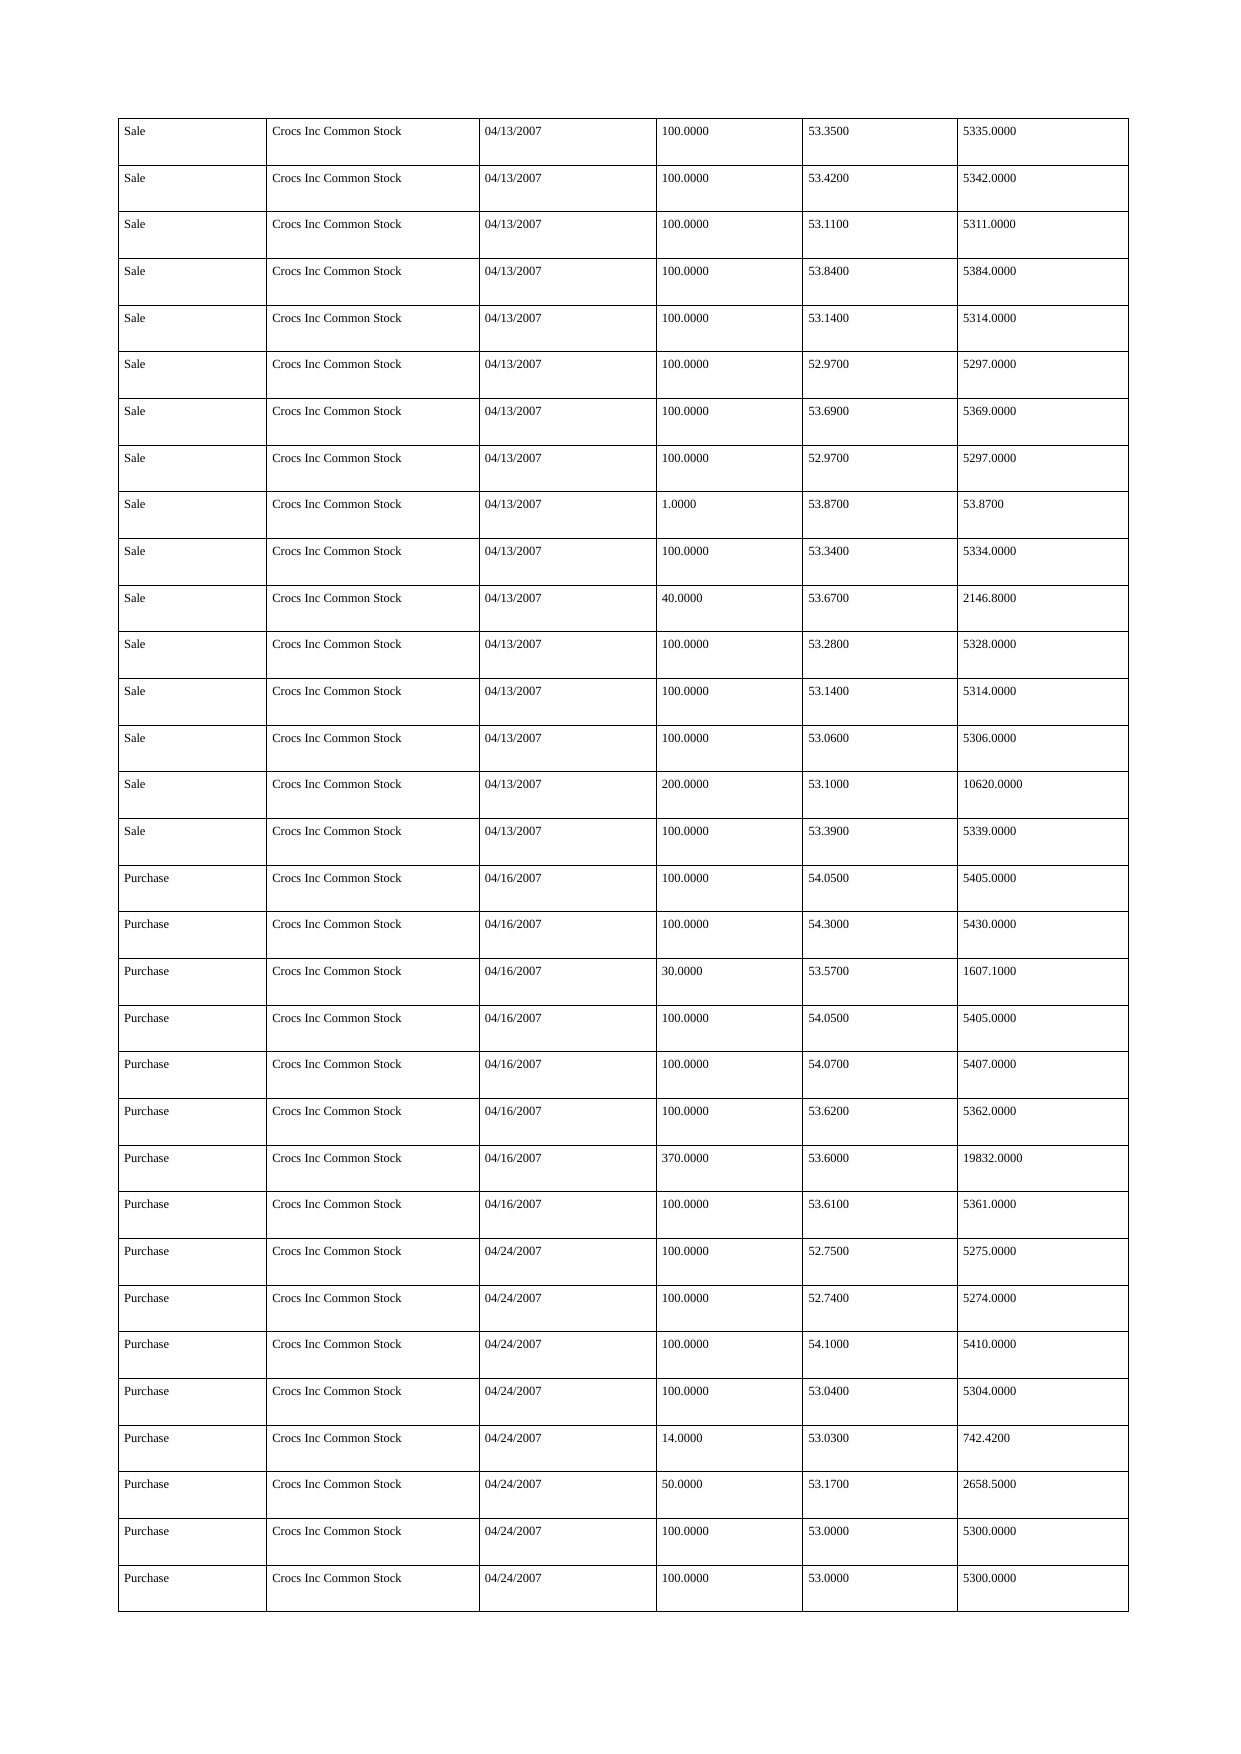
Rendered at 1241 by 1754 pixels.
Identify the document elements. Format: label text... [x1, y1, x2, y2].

table_cell 04/13/2007 [480, 212, 656, 258]
table_cell 100.0000 [657, 446, 802, 491]
table_cell Crocs Inc Common Stock [267, 1192, 479, 1238]
table_cell 100.0000 [657, 1332, 802, 1378]
table_cell 2146.8000 [958, 586, 1128, 631]
table_cell 100.0000 [657, 1099, 802, 1145]
table_cell Sale [119, 819, 266, 865]
table_cell Crocs Inc Common Stock [267, 726, 479, 771]
table_cell Crocs Inc Common Stock [267, 1566, 479, 1611]
table_cell 100.0000 [657, 1566, 802, 1611]
table_cell 04/13/2007 [480, 306, 656, 351]
table_cell 19832.0000 [958, 1146, 1128, 1191]
table_cell Purchase [119, 1006, 266, 1051]
table_cell 100.0000 [657, 1192, 802, 1238]
table_cell 5297.0000 [958, 352, 1128, 398]
table_cell Purchase [119, 1426, 266, 1471]
table_cell 5314.0000 [958, 679, 1128, 725]
table_cell 54.0500 [803, 866, 957, 911]
table_cell 5407.0000 [958, 1052, 1128, 1098]
table_cell 52.9700 [803, 446, 957, 491]
table_cell Sale [119, 539, 266, 585]
table_cell 370.0000 [657, 1146, 802, 1191]
table_cell Crocs Inc Common Stock [267, 399, 479, 445]
table_cell 53.1100 [803, 212, 957, 258]
table_cell Crocs Inc Common Stock [267, 866, 479, 911]
table_cell 04/13/2007 [480, 166, 656, 211]
table_cell 100.0000 [657, 632, 802, 678]
table_cell 04/13/2007 [480, 259, 656, 305]
table_cell 53.6700 [803, 586, 957, 631]
table_cell Sale [119, 679, 266, 725]
table_cell 5328.0000 [958, 632, 1128, 678]
table_cell 04/24/2007 [480, 1519, 656, 1565]
table_cell 5410.0000 [958, 1332, 1128, 1378]
table_cell 100.0000 [657, 166, 802, 211]
table_cell 04/16/2007 [480, 1192, 656, 1238]
table_cell Purchase [119, 1146, 266, 1191]
table_cell Crocs Inc Common Stock [267, 212, 479, 258]
table_cell 100.0000 [657, 119, 802, 165]
table_cell Crocs Inc Common Stock [267, 166, 479, 211]
table_cell 5300.0000 [958, 1566, 1128, 1611]
table_cell 04/16/2007 [480, 1146, 656, 1191]
table_cell 100.0000 [657, 1286, 802, 1331]
table_cell 14.0000 [657, 1426, 802, 1471]
table_cell 04/13/2007 [480, 679, 656, 725]
table_cell Purchase [119, 959, 266, 1005]
table_cell 53.6000 [803, 1146, 957, 1191]
table_cell 50.0000 [657, 1472, 802, 1518]
table_cell 5304.0000 [958, 1379, 1128, 1425]
table_cell 04/16/2007 [480, 1099, 656, 1145]
table_cell 04/13/2007 [480, 632, 656, 678]
table_cell 04/16/2007 [480, 1006, 656, 1051]
table_cell Purchase [119, 866, 266, 911]
table_cell Crocs Inc Common Stock [267, 1052, 479, 1098]
table_cell 100.0000 [657, 259, 802, 305]
table_cell 100.0000 [657, 679, 802, 725]
table_cell 04/16/2007 [480, 1052, 656, 1098]
table_cell 100.0000 [657, 1239, 802, 1285]
table_cell 04/16/2007 [480, 959, 656, 1005]
table_cell 53.0300 [803, 1426, 957, 1471]
table_cell Sale [119, 726, 266, 771]
table_cell 54.3000 [803, 912, 957, 958]
table_cell 5275.0000 [958, 1239, 1128, 1285]
table_cell Purchase [119, 1239, 266, 1285]
table_cell Purchase [119, 1192, 266, 1238]
table_cell Purchase [119, 1566, 266, 1611]
table_cell Purchase [119, 1472, 266, 1518]
table_cell Crocs Inc Common Stock [267, 1006, 479, 1051]
table_cell 5314.0000 [958, 306, 1128, 351]
table_cell 5335.0000 [958, 119, 1128, 165]
table_cell Crocs Inc Common Stock [267, 1286, 479, 1331]
table_cell 100.0000 [657, 1519, 802, 1565]
table_cell 100.0000 [657, 1006, 802, 1051]
table_cell 53.3500 [803, 119, 957, 165]
table_cell Crocs Inc Common Stock [267, 306, 479, 351]
table_cell 100.0000 [657, 1379, 802, 1425]
table_cell 100.0000 [657, 726, 802, 771]
table_cell 5369.0000 [958, 399, 1128, 445]
table_cell Sale [119, 259, 266, 305]
table_cell 53.0600 [803, 726, 957, 771]
table_cell 5342.0000 [958, 166, 1128, 211]
table_cell 04/24/2007 [480, 1566, 656, 1611]
table_cell 5334.0000 [958, 539, 1128, 585]
table_cell 53.6900 [803, 399, 957, 445]
table_cell 04/13/2007 [480, 772, 656, 818]
table_cell 04/13/2007 [480, 119, 656, 165]
table_cell 04/13/2007 [480, 446, 656, 491]
table_cell 5362.0000 [958, 1099, 1128, 1145]
table_cell Crocs Inc Common Stock [267, 586, 479, 631]
table_cell 04/13/2007 [480, 539, 656, 585]
table_cell 53.1000 [803, 772, 957, 818]
table_cell 04/16/2007 [480, 866, 656, 911]
table_cell 04/16/2007 [480, 912, 656, 958]
table_cell 53.6100 [803, 1192, 957, 1238]
table_cell 53.3900 [803, 819, 957, 865]
table_cell 5339.0000 [958, 819, 1128, 865]
table_cell 1.0000 [657, 492, 802, 538]
table_cell 53.1400 [803, 679, 957, 725]
table_cell 5430.0000 [958, 912, 1128, 958]
table_cell Crocs Inc Common Stock [267, 1146, 479, 1191]
table_cell 5306.0000 [958, 726, 1128, 771]
table_cell 53.6200 [803, 1099, 957, 1145]
table_cell Sale [119, 212, 266, 258]
table_cell 04/24/2007 [480, 1379, 656, 1425]
table_cell 04/13/2007 [480, 352, 656, 398]
table_cell Sale [119, 586, 266, 631]
table_cell Crocs Inc Common Stock [267, 679, 479, 725]
table_cell Sale [119, 632, 266, 678]
table_cell 2658.5000 [958, 1472, 1128, 1518]
table_cell 53.0000 [803, 1566, 957, 1611]
table_cell Crocs Inc Common Stock [267, 446, 479, 491]
table_cell 100.0000 [657, 1052, 802, 1098]
table_cell Purchase [119, 1099, 266, 1145]
table_cell 53.4200 [803, 166, 957, 211]
table_cell Purchase [119, 1519, 266, 1565]
table_cell 53.3400 [803, 539, 957, 585]
table_cell Purchase [119, 912, 266, 958]
table_cell 04/24/2007 [480, 1332, 656, 1378]
table_cell 5405.0000 [958, 1006, 1128, 1051]
table_cell 1607.1000 [958, 959, 1128, 1005]
table_cell 52.9700 [803, 352, 957, 398]
table_cell Purchase [119, 1332, 266, 1378]
table_cell Crocs Inc Common Stock [267, 119, 479, 165]
table_cell 04/24/2007 [480, 1426, 656, 1471]
table_cell 04/13/2007 [480, 399, 656, 445]
table_cell Sale [119, 446, 266, 491]
table_cell 53.2800 [803, 632, 957, 678]
table_cell 52.7500 [803, 1239, 957, 1285]
table_cell Purchase [119, 1286, 266, 1331]
table_cell 54.0700 [803, 1052, 957, 1098]
table_cell Crocs Inc Common Stock [267, 912, 479, 958]
table_cell 100.0000 [657, 819, 802, 865]
table_cell Crocs Inc Common Stock [267, 959, 479, 1005]
table_cell 53.8700 [803, 492, 957, 538]
table_cell Crocs Inc Common Stock [267, 1472, 479, 1518]
table_cell Crocs Inc Common Stock [267, 632, 479, 678]
table_cell 5297.0000 [958, 446, 1128, 491]
table_cell Sale [119, 772, 266, 818]
table_cell 04/13/2007 [480, 586, 656, 631]
table_cell Sale [119, 166, 266, 211]
table_cell Crocs Inc Common Stock [267, 539, 479, 585]
table_cell 5361.0000 [958, 1192, 1128, 1238]
table_cell 100.0000 [657, 212, 802, 258]
table_cell 5274.0000 [958, 1286, 1128, 1331]
table_cell 5300.0000 [958, 1519, 1128, 1565]
table_cell 53.0000 [803, 1519, 957, 1565]
table_cell 53.8700 [958, 492, 1128, 538]
table_cell 100.0000 [657, 306, 802, 351]
table_cell Crocs Inc Common Stock [267, 1332, 479, 1378]
table_cell 04/13/2007 [480, 492, 656, 538]
table_cell Crocs Inc Common Stock [267, 819, 479, 865]
table_cell 40.0000 [657, 586, 802, 631]
table_cell 200.0000 [657, 772, 802, 818]
table_cell Sale [119, 399, 266, 445]
table_cell 100.0000 [657, 912, 802, 958]
table_cell 100.0000 [657, 352, 802, 398]
table_cell 53.1700 [803, 1472, 957, 1518]
table_cell 742.4200 [958, 1426, 1128, 1471]
table_cell 100.0000 [657, 866, 802, 911]
table_cell Crocs Inc Common Stock [267, 492, 479, 538]
table_cell Purchase [119, 1379, 266, 1425]
table_cell Sale [119, 352, 266, 398]
table_cell Crocs Inc Common Stock [267, 1239, 479, 1285]
table_cell 53.0400 [803, 1379, 957, 1425]
table_cell 04/24/2007 [480, 1239, 656, 1285]
table_cell 10620.0000 [958, 772, 1128, 818]
table_cell Sale [119, 306, 266, 351]
table_cell Crocs Inc Common Stock [267, 1519, 479, 1565]
table_cell Crocs Inc Common Stock [267, 1099, 479, 1145]
table_cell 04/24/2007 [480, 1472, 656, 1518]
table_cell Crocs Inc Common Stock [267, 1426, 479, 1471]
table_cell 5311.0000 [958, 212, 1128, 258]
table_cell Sale [119, 119, 266, 165]
table_cell 5384.0000 [958, 259, 1128, 305]
table_cell 54.1000 [803, 1332, 957, 1378]
table_cell 53.1400 [803, 306, 957, 351]
table_cell 04/24/2007 [480, 1286, 656, 1331]
table_cell Purchase [119, 1052, 266, 1098]
table_cell 5405.0000 [958, 866, 1128, 911]
table_cell 100.0000 [657, 539, 802, 585]
table_cell 54.0500 [803, 1006, 957, 1051]
table_cell 52.7400 [803, 1286, 957, 1331]
table_cell 53.8400 [803, 259, 957, 305]
table_cell 04/13/2007 [480, 819, 656, 865]
table_cell 30.0000 [657, 959, 802, 1005]
table_cell Crocs Inc Common Stock [267, 259, 479, 305]
table_cell 04/13/2007 [480, 726, 656, 771]
table_cell Crocs Inc Common Stock [267, 772, 479, 818]
table_cell Sale [119, 492, 266, 538]
table_cell 53.5700 [803, 959, 957, 1005]
table_cell 100.0000 [657, 399, 802, 445]
table_cell Crocs Inc Common Stock [267, 1379, 479, 1425]
table_cell Crocs Inc Common Stock [267, 352, 479, 398]
